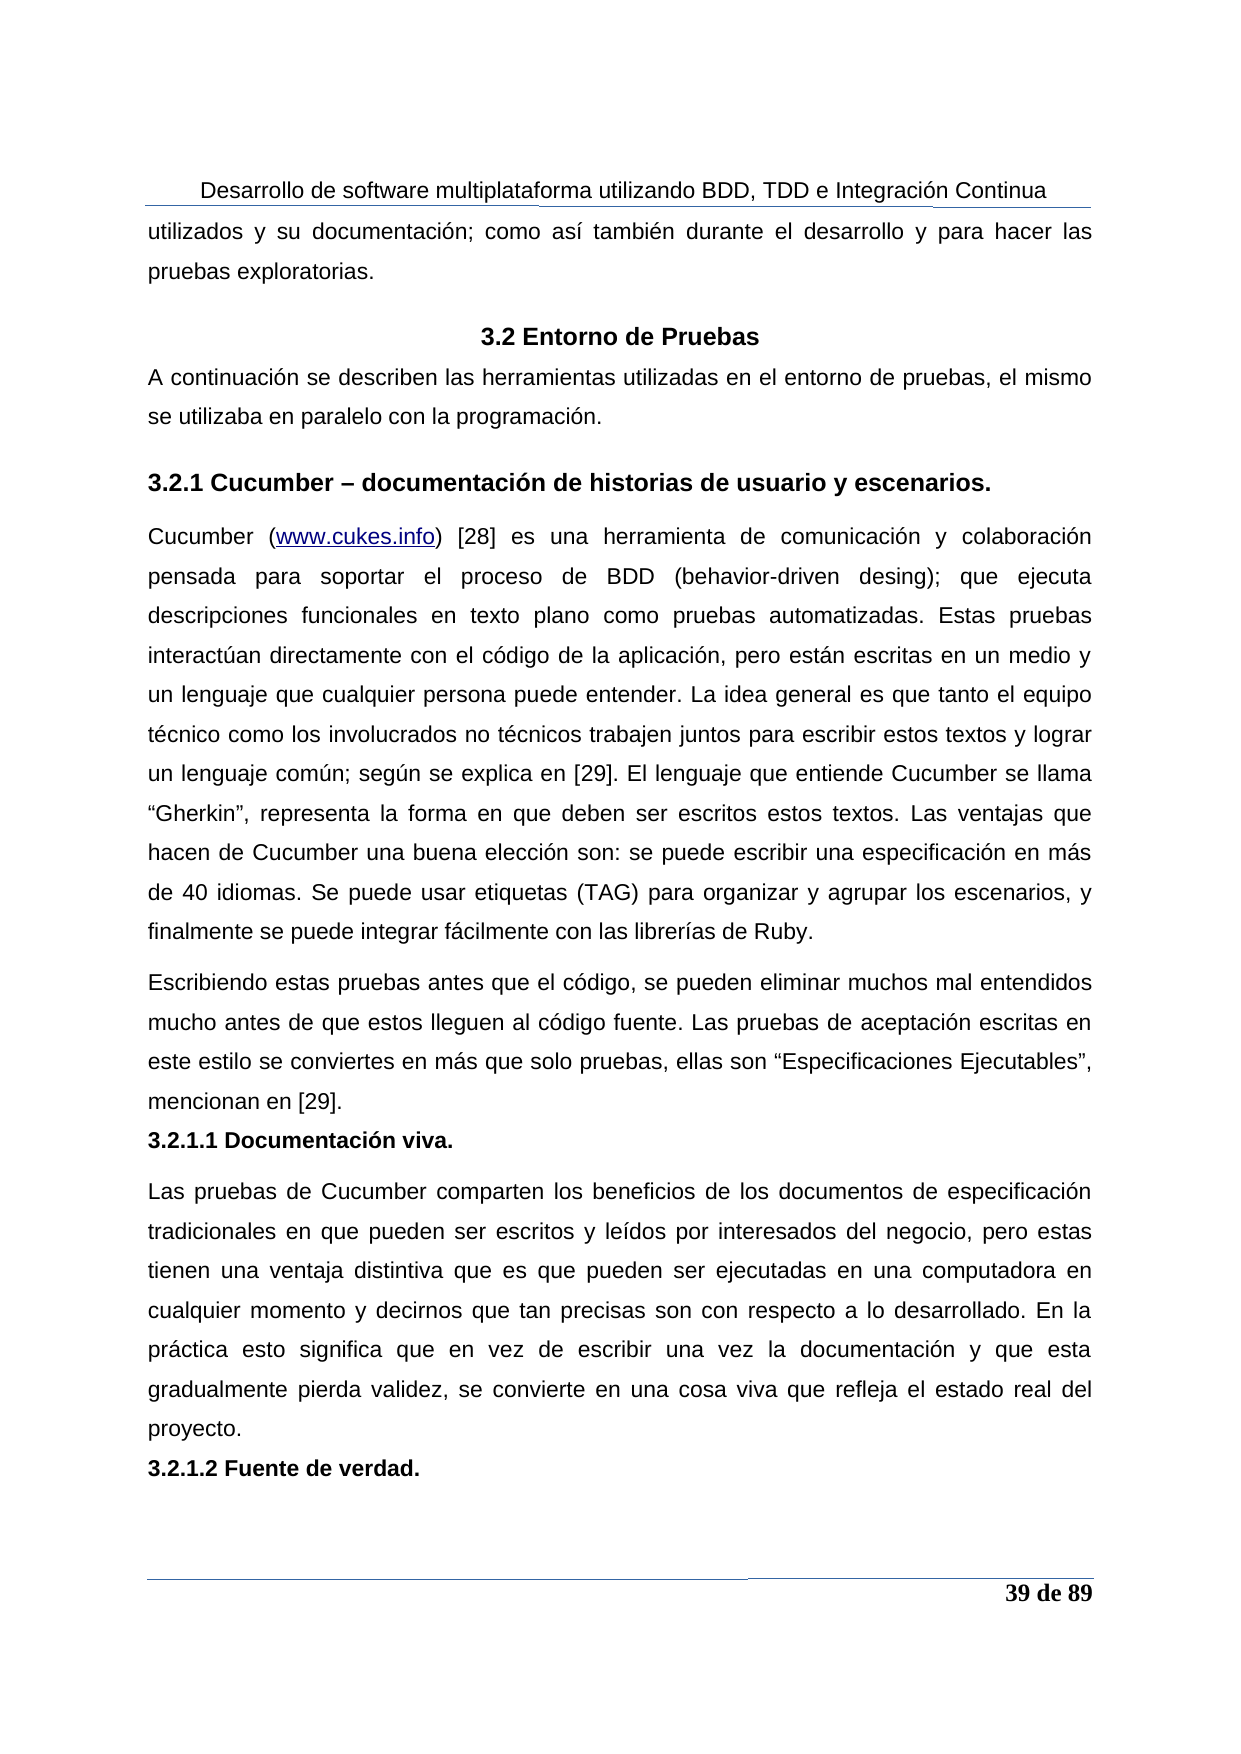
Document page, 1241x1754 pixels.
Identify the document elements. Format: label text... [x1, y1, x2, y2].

text 3.2.1.2 Fuente de verdad. [148, 1455, 1093, 1481]
text 3.2.1.1 Documentación viva. [148, 1127, 1093, 1153]
text Cucumber (www.cukes.info) [28] es una herramienta de comunicación y colaboración pensada para soportar el proceso de BDD (behavior-driven desing); que ejecuta descripciones funcionales en texto plano como pruebas automatizadas. Estas pruebas interactúan directamente con el código de la aplicación, pero están escritas en un medio y un lenguaje que cualquier persona puede entender. La idea general es que tanto el equipo técnico como los involucrados no técnicos trabajen juntos para escribir estos textos y lograr un lenguaje común; según se explica en [29]. El lenguaje que entiende Cucumber se llama “Gherkin”, representa la forma en que deben ser escritos estos textos. Las ventajas que hacen de Cucumber una buena elección son: se puede escribir una especificación en más de 40 idiomas. Se puede usar etiquetas (TAG) para organizar y agrupar los escenarios, y finalmente se puede integrar fácilmente con las librerías de Ruby. [148, 523, 1093, 944]
text A continuación se describen las herramientas utilizadas en el entorno de pruebas, el mismo se utilizaba en paralelo con la programación. [148, 363, 1093, 429]
text Las pruebas de Cucumber comparten los beneficios de los documentos de especificación tradicionales en que pueden ser escritos y leídos por interesados del negocio, pero estas tienen una ventaja distintiva que es que pueden ser ejecutadas en una computadora en cualquier momento y decirnos que tan precisas son con respecto a lo desarrollado. En la práctica esto significa que en vez de escribir una vez la documentación y que esta gradualmente pierda validez, se convierte en una cosa viva que refleja el estado real del proyecto. [148, 1178, 1093, 1442]
subtitle 3.2.1 Cucumber – documentación de historias de usuario y escenarios. [148, 467, 1093, 496]
subtitle 3.2 Entorno de Pruebas [148, 322, 1093, 351]
text Escribiendo estas pruebas antes que el código, se pueden eliminar muchos mal entendidos mucho antes de que estos lleguen al código fuente. Las pruebas de aceptación escritas en este estilo se conviertes en más que solo pruebas, ellas son “Especificaciones Ejecutables”, mencionan en [29]. [148, 969, 1093, 1114]
text utilizados y su documentación; como así también durante el desarrollo y para hacer las pruebas exploratorias. [148, 218, 1093, 284]
